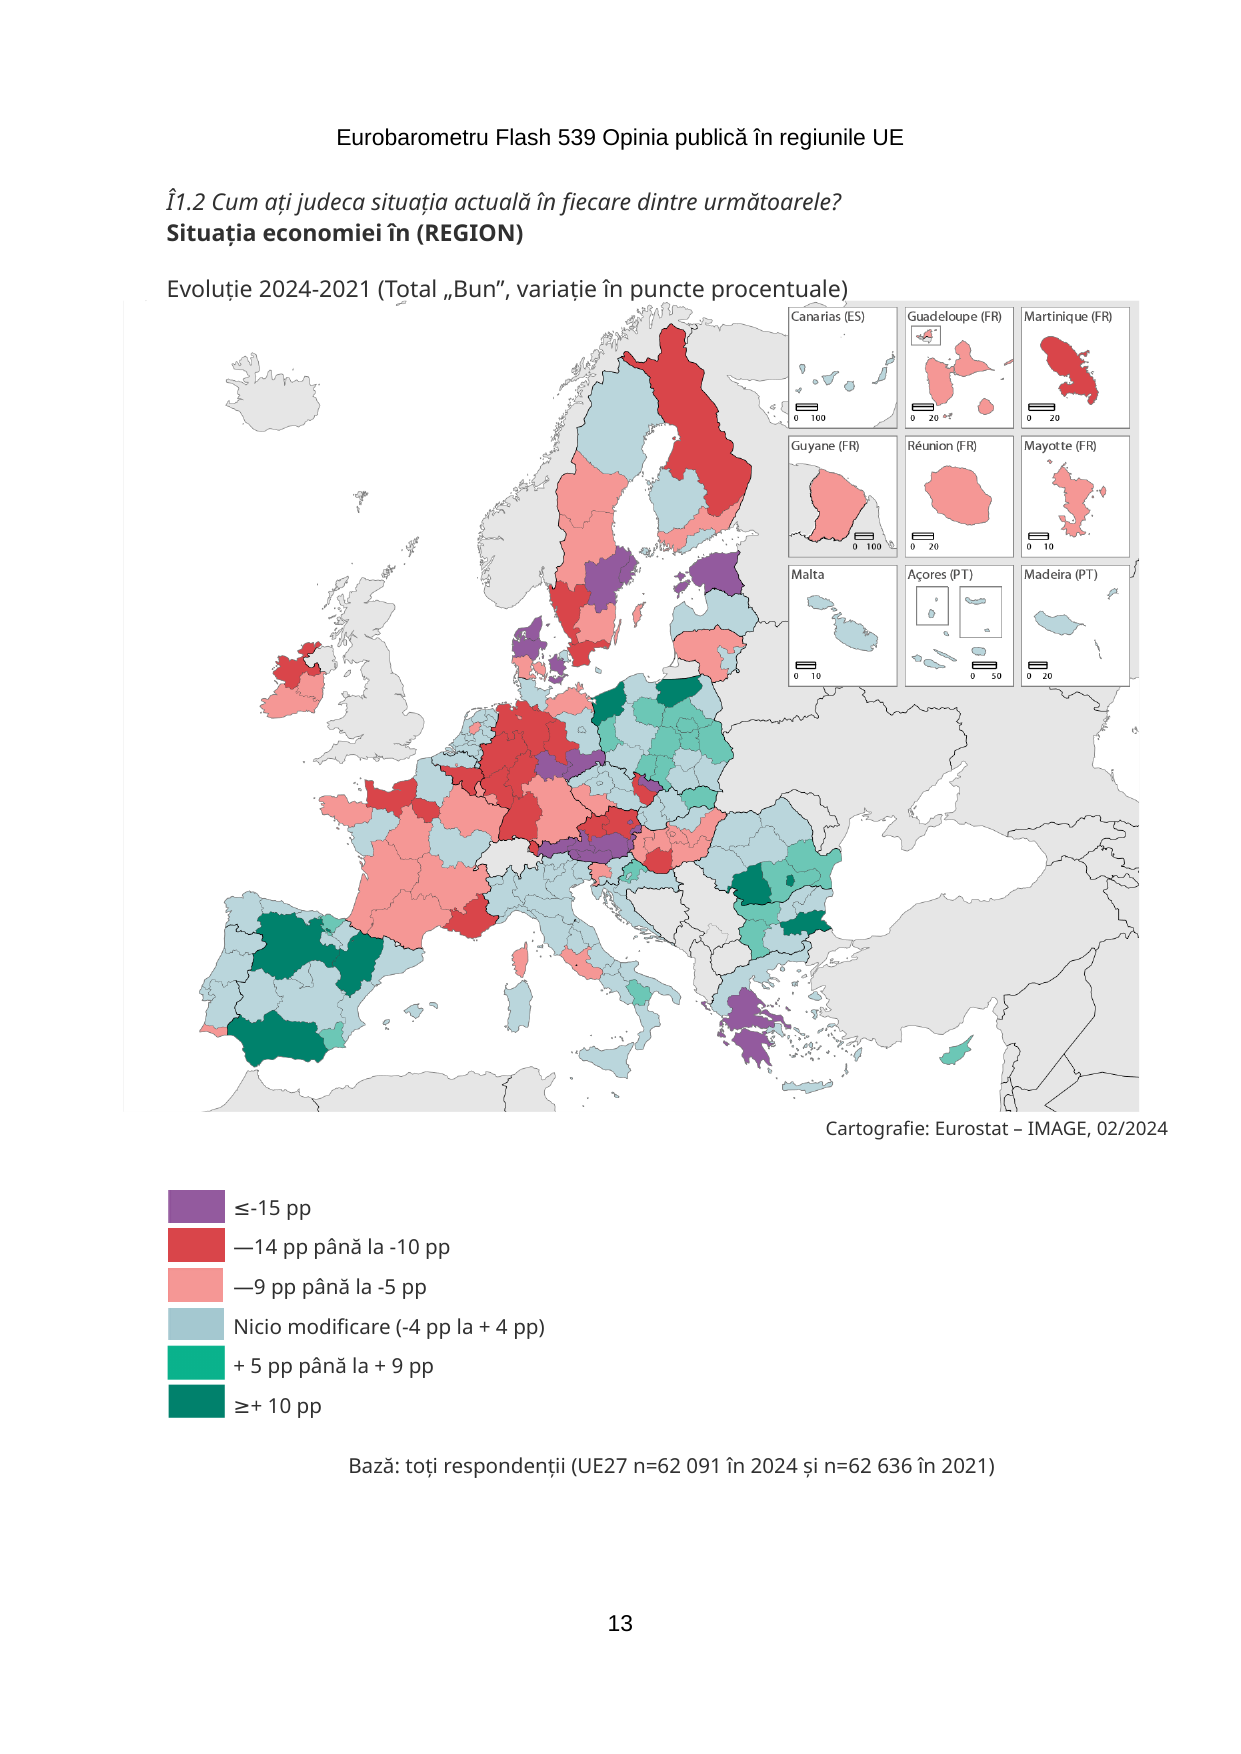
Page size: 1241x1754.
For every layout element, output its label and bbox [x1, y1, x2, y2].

picture [168, 1190, 225, 1223]
picture [169, 1385, 224, 1417]
picture [168, 1346, 224, 1379]
picture [168, 1308, 224, 1340]
picture [168, 1268, 223, 1302]
picture [168, 1228, 225, 1262]
picture [118, 298, 1142, 1115]
